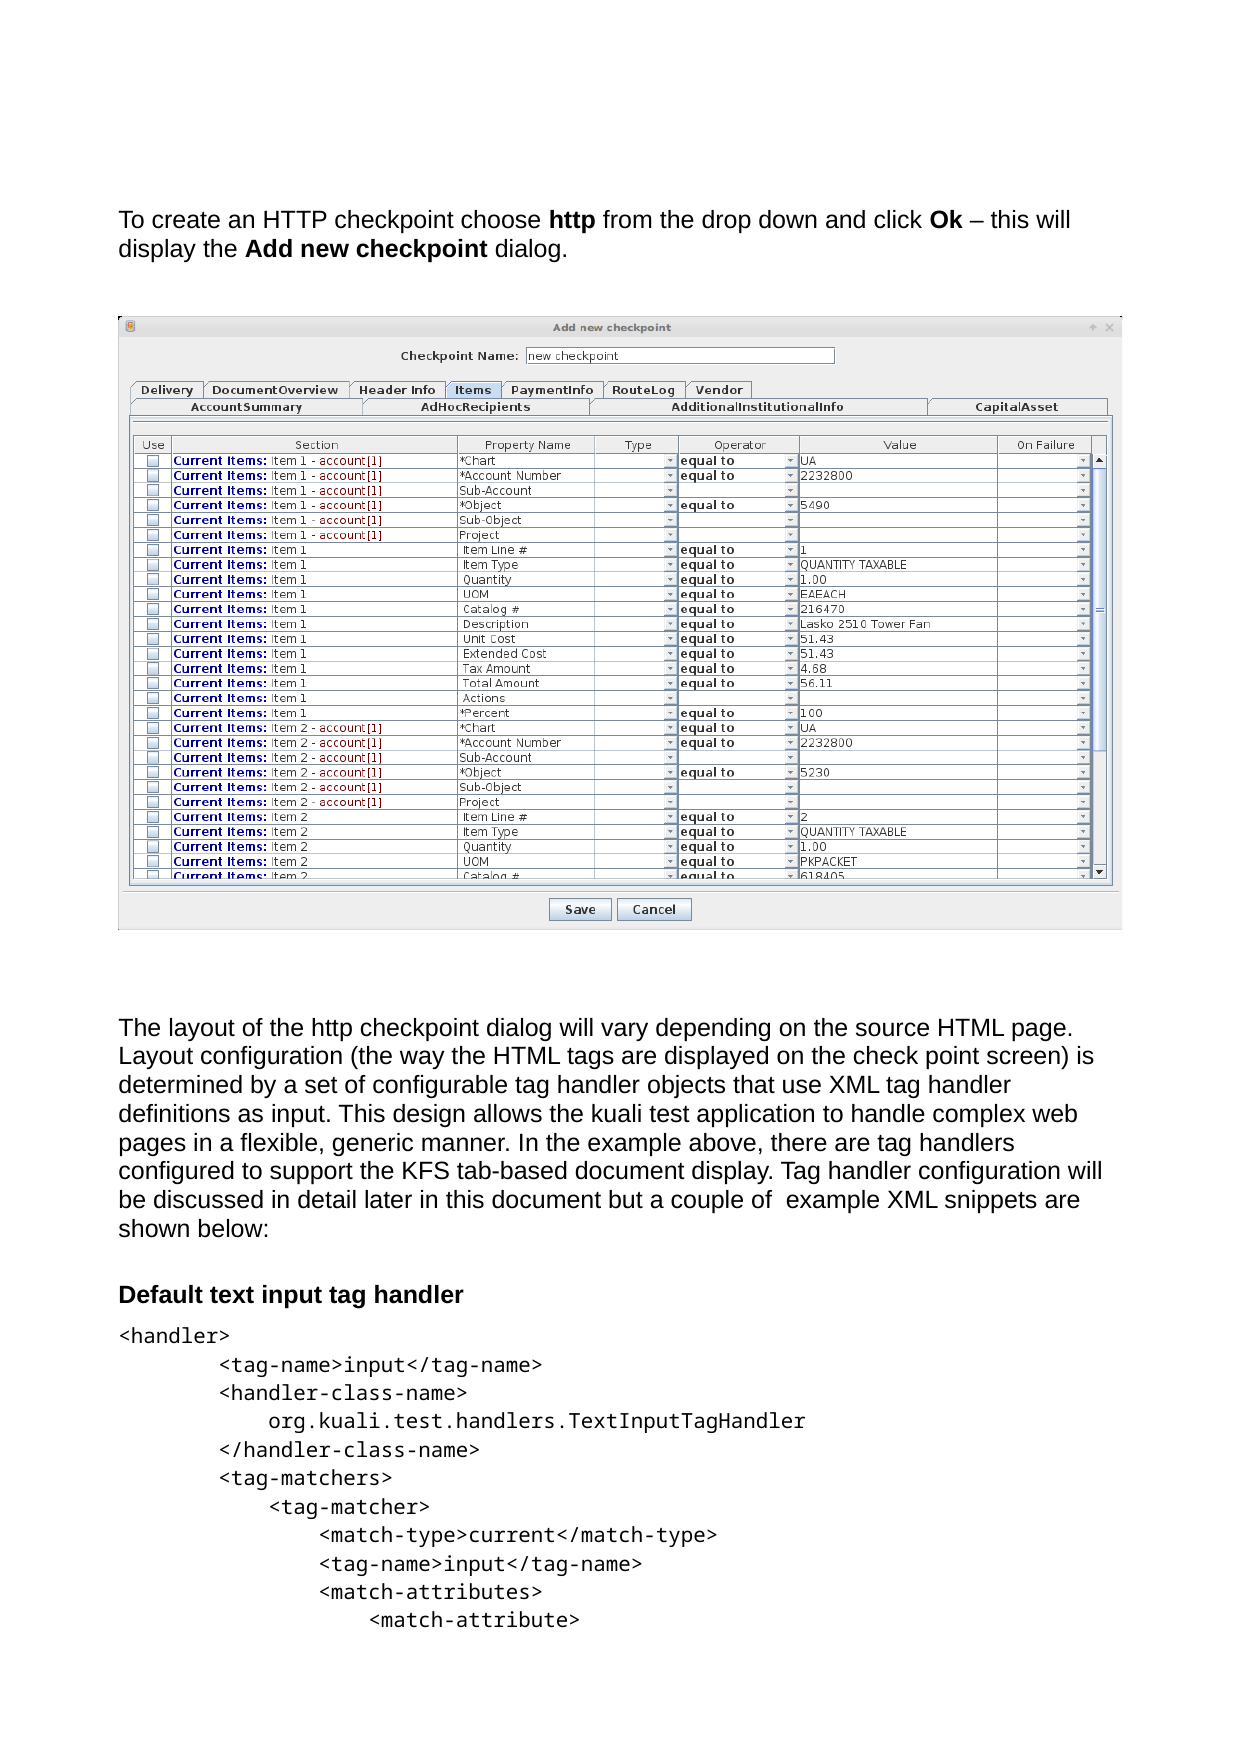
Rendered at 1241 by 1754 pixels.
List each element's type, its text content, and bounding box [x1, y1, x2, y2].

text <match-type>current</match-type> [118, 1520, 1122, 1549]
text <match-attributes> [118, 1577, 1122, 1606]
text <match-attribute> [118, 1606, 1122, 1634]
text <tag-name>input</tag-name> [118, 1350, 1122, 1378]
text To create an HTTP checkpoint choose http from the drop down and click Ok – this will display the Add new checkpoint dialog. [118, 205, 1122, 263]
text <handler-class-name> [118, 1378, 1122, 1407]
text The layout of the http checkpoint dialog will vary depending on the source HTML page. Layout configuration (the way the HTML tags are displayed on the check point screen) is determined by a set of configurable tag handler objects that use XML tag handler definitions as input. This design allows the kuali test application to handle complex web pages in a flexible, generic manner. In the example above, there are tag handlers configured to support the KFS tab-based document display. Tag handler configuration will be discussed in detail later in this document but a couple of example XML snippets are shown below: [118, 1012, 1122, 1242]
text <tag-matcher> [118, 1492, 1122, 1520]
text <tag-name>input</tag-name> [118, 1549, 1122, 1577]
text org.kuali.test.handlers.TextInputTagHandler [118, 1407, 1122, 1435]
text <tag-matchers> [118, 1463, 1122, 1492]
text </handler-class-name> [118, 1435, 1122, 1463]
subtitle Default text input tag handler [118, 1280, 1122, 1309]
picture [118, 316, 1123, 930]
text <handler> [118, 1321, 1122, 1350]
